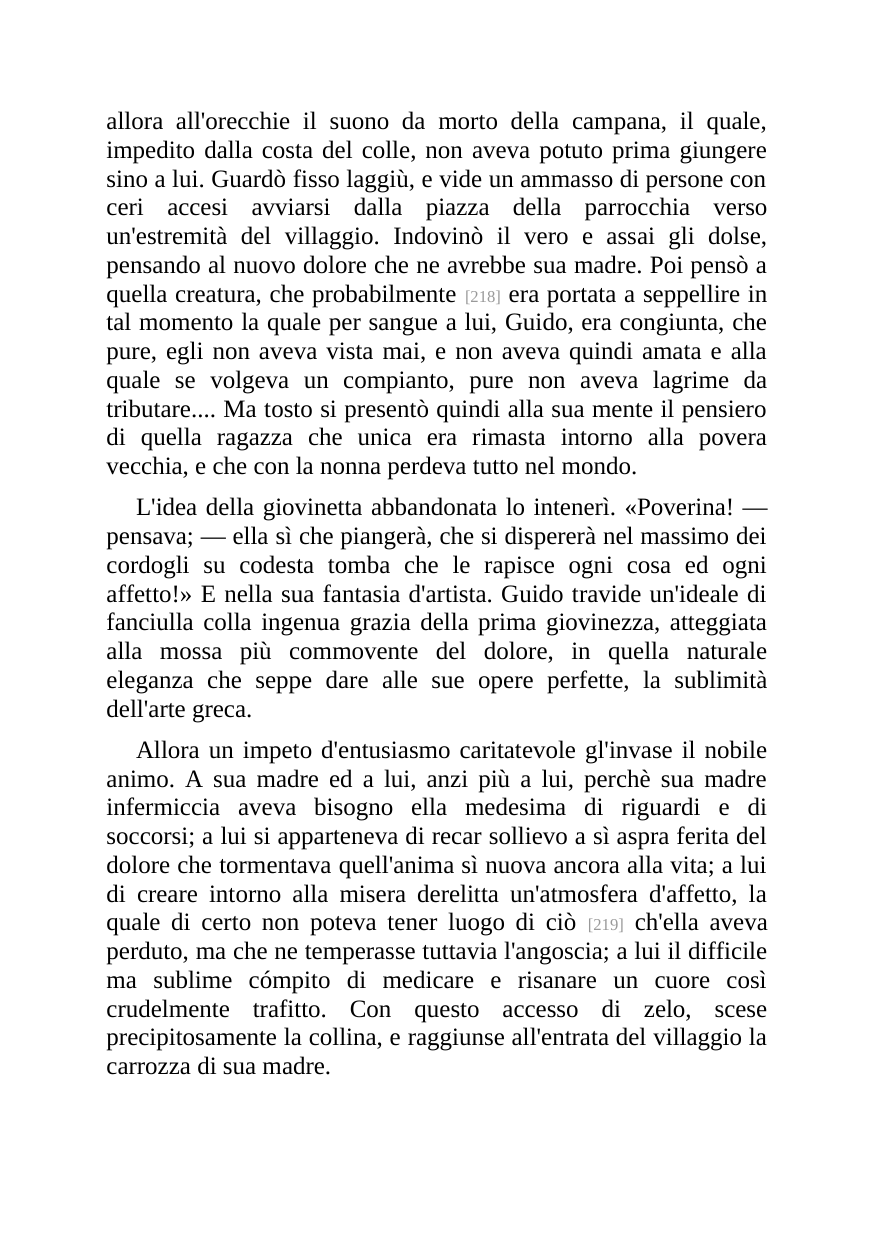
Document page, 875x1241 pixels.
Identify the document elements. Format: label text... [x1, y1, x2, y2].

text allora all'orecchie il suono da morto della campana, il quale, impedito dalla costa del colle, non aveva potuto prima giungere sino a lui. Guardò fisso laggiù, e vide un ammasso di persone con ceri accesi avviarsi dalla piazza della parrocchia verso un'estremità del villaggio. Indovinò il vero e assai gli dolse, pensando al nuovo dolore che ne avrebbe sua madre. Poi pensò a quella creatura, che probabilmente [218] era portata a seppellire in tal momento la quale per sangue a lui, Guido, era congiunta, che pure, egli non aveva vista mai, e non aveva quindi amata e alla quale se volgeva un compianto, pure non aveva lagrime da tributare.... Ma tosto si presentò quindi alla sua mente il pensiero di quella ragazza che unica era rimasta intorno alla povera vecchia, e che con la nonna perdeva tutto nel mondo. [106, 106, 768, 480]
text Allora un impeto d'entusiasmo caritatevole gl'invase il nobile animo. A sua madre ed a lui, anzi più a lui, perchè sua madre infermiccia aveva bisogno ella medesima di riguardi e di soccorsi; a lui si apparteneva di recar sollievo a sì aspra ferita del dolore che tormentava quell'anima sì nuova ancora alla vita; a lui di creare intorno alla misera derelitta un'atmosfera d'affetto, la quale di certo non poteva tener luogo di ciò [219] ch'ella aveva perduto, ma che ne temperasse tuttavia l'angoscia; a lui il difficile ma sublime cómpito di medicare e risanare un cuore così crudelmente trafitto. Con questo accesso di zelo, scese precipitosamente la collina, e raggiunse all'entrata del villaggio la carrozza di sua madre. [106, 735, 768, 1080]
text L'idea della giovinetta abbandonata lo intenerì. «Poverina! — pensava; — ella sì che piangerà, che si dispererà nel massimo dei cordogli su codesta tomba che le rapisce ogni cosa ed ogni affetto!» E nella sua fantasia d'artista. Guido travide un'ideale di fanciulla colla ingenua grazia della prima giovinezza, atteggiata alla mossa più commovente del dolore, in quella naturale eleganza che seppe dare alle sue opere perfette, la sublimità dell'arte greca. [106, 492, 768, 722]
